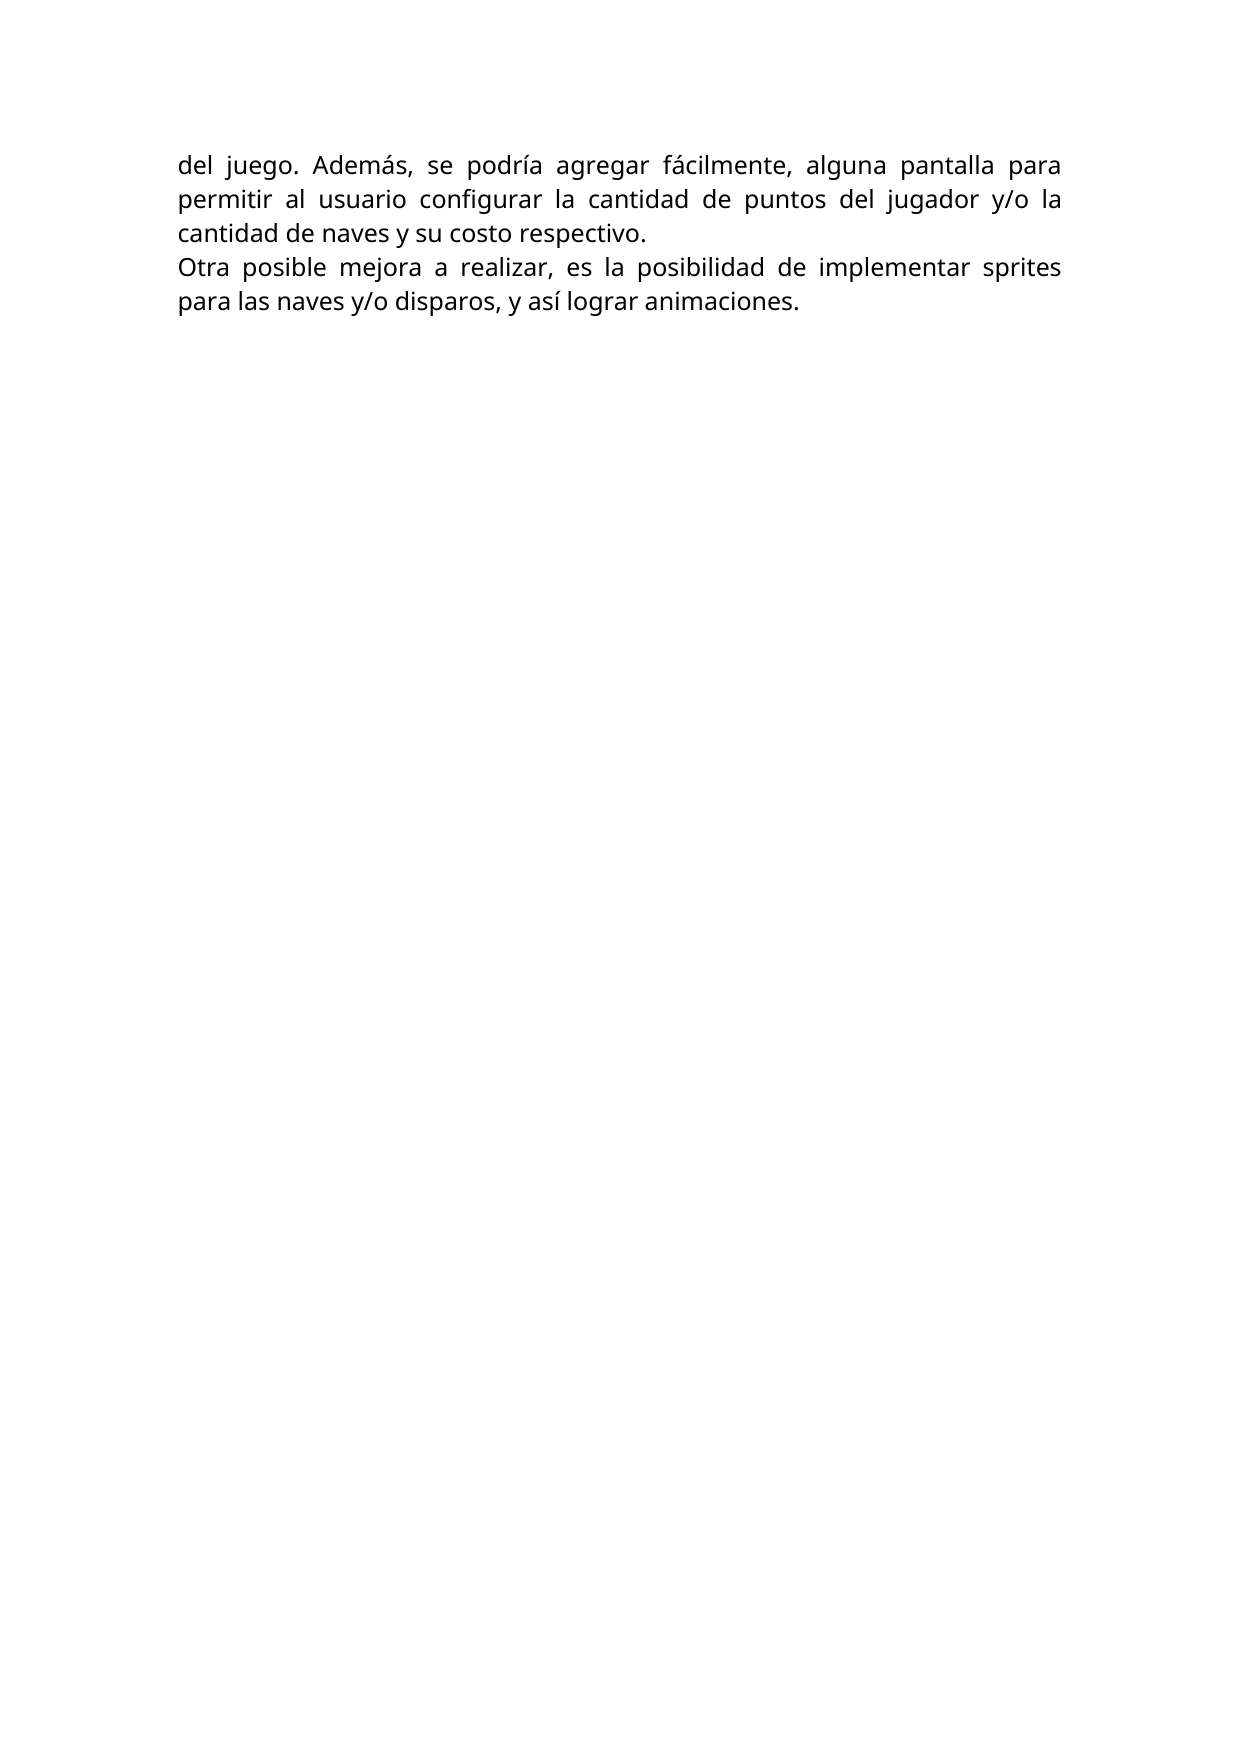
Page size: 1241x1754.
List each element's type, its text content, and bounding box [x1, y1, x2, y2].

text Otra posible mejora a realizar, es la posibilidad de implementar sprites para las naves y/o disparos, y así lograr animaciones. [177, 250, 1063, 318]
text del juego. Además, se podría agregar fácilmente, alguna pantalla para permitir al usuario configurar la cantidad de puntos del jugador y/o la cantidad de naves y su costo respectivo. [177, 148, 1063, 250]
